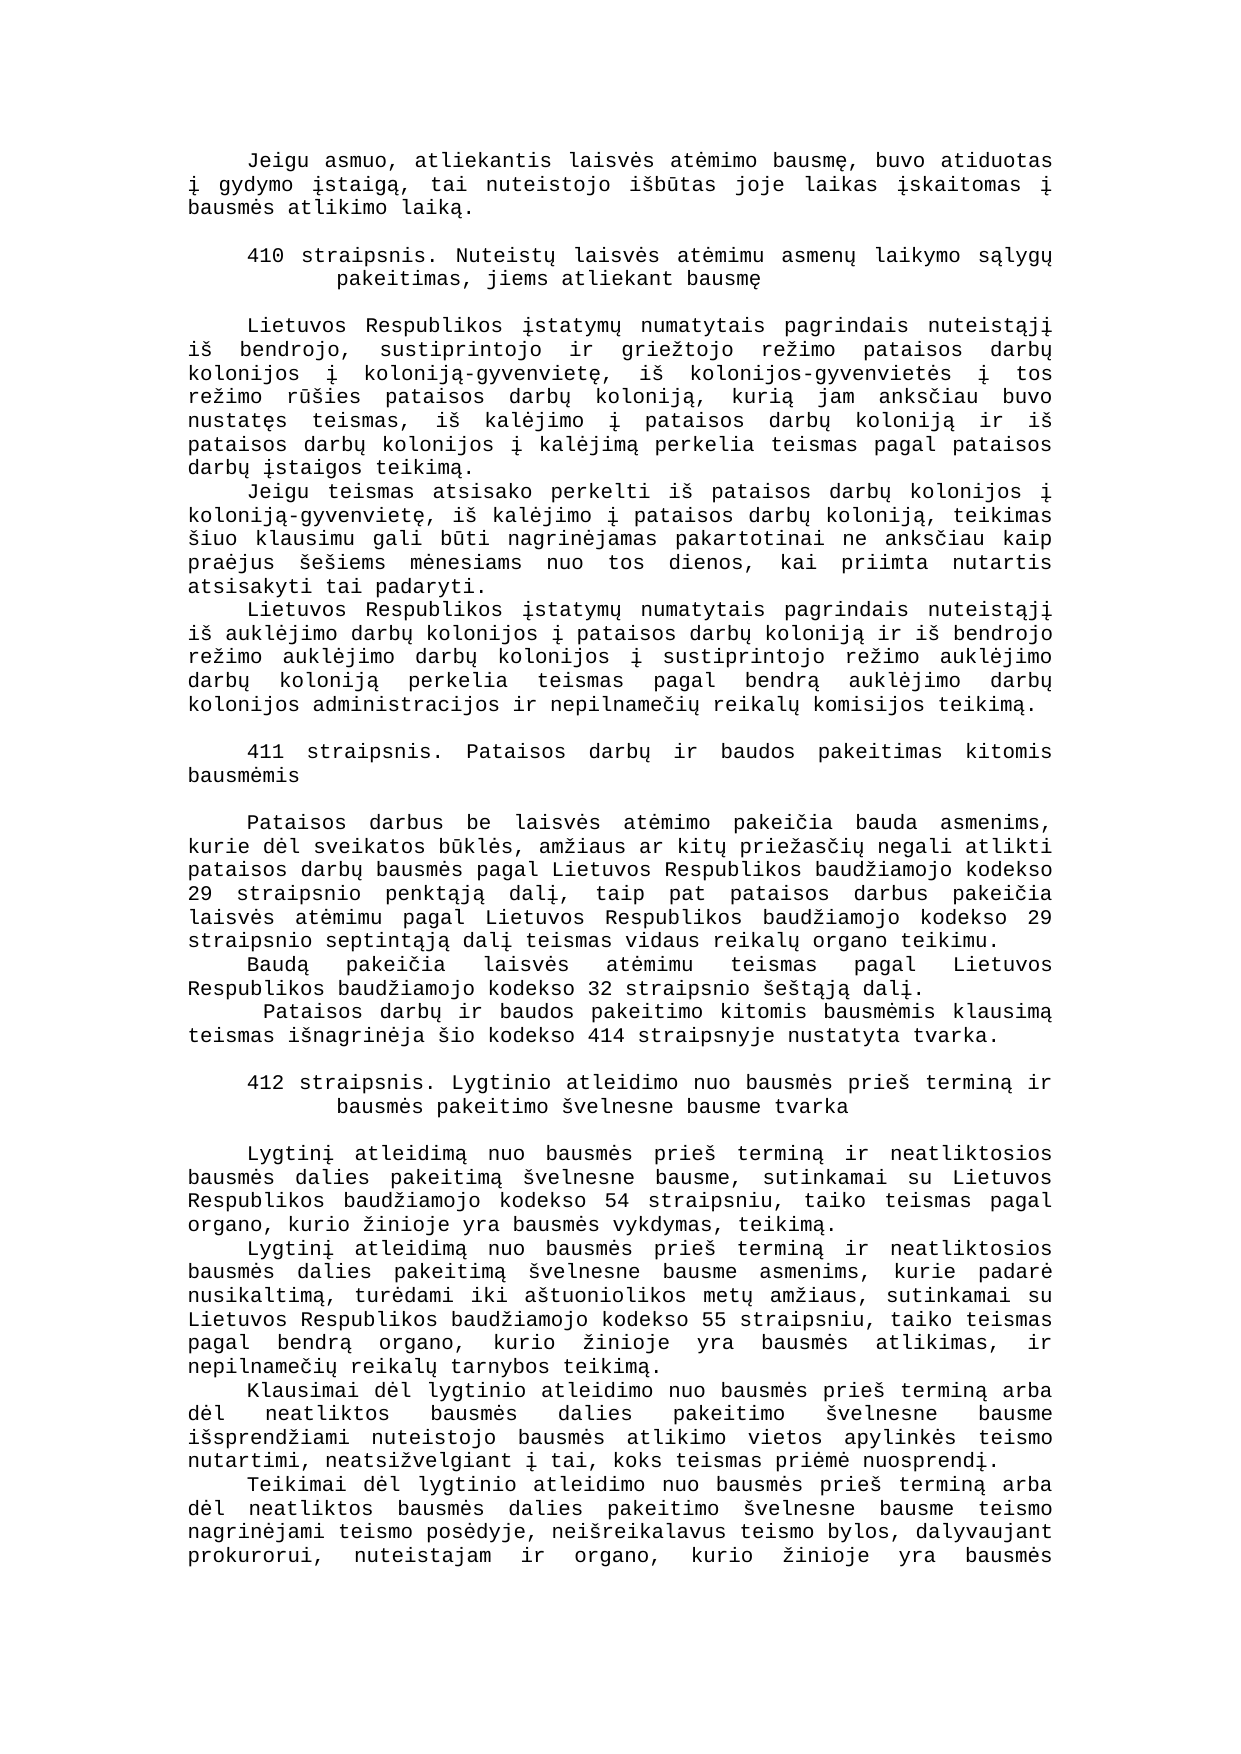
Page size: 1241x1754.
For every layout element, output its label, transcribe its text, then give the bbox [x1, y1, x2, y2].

text 411 straipsnis. Pataisos darbų ir baudos pakeitimas kitomis bausmėmis [187, 741, 1053, 788]
text Baudą pakeičia laisvės atėmimu teismas pagal Lietuvos Respublikos baudžiamojo kodekso 32 straipsnio šeštąją dalį. [187, 954, 1053, 1001]
text Lygtinį atleidimą nuo bausmės prieš terminą ir neatliktosios bausmės dalies pakeitimą švelnesne bausme, sutinkamai su Lietuvos Respublikos baudžiamojo kodekso 54 straipsniu, taiko teismas pagal organo, kurio žinioje yra bausmės vykdymas, teikimą. [187, 1143, 1053, 1238]
text Lygtinį atleidimą nuo bausmės prieš terminą ir neatliktosios bausmės dalies pakeitimą švelnesne bausme asmenims, kurie padarė nusikaltimą, turėdami iki aštuoniolikos metų amžiaus, sutinkamai su Lietuvos Respublikos baudžiamojo kodekso 55 straipsniu, taiko teismas pagal bendrą organo, kurio žinioje yra bausmės atlikimas, ir nepilnamečių reikalų tarnybos teikimą. [187, 1238, 1053, 1379]
text Teikimai dėl lygtinio atleidimo nuo bausmės prieš terminą arba dėl neatliktos bausmės dalies pakeitimo švelnesne bausme teismo nagrinėjami teismo posėdyje, neišreikalavus teismo bylos, dalyvaujant prokurorui, nuteistajam ir organo, kurio žinioje yra bausmės [187, 1474, 1053, 1569]
text Pataisos darbų ir baudos pakeitimo kitomis bausmėmis klausimą teismas išnagrinėja šio kodekso 414 straipsnyje nustatyta tvarka. [187, 1001, 1053, 1048]
text Jeigu teismas atsisako perkelti iš pataisos darbų kolonijos į koloniją-gyvenvietę, iš kalėjimo į pataisos darbų koloniją, teikimas šiuo klausimu gali būti nagrinėjamas pakartotinai ne anksčiau kaip praėjus šešiems mėnesiams nuo tos dienos, kai priimta nutartis atsisakyti tai padaryti. [187, 481, 1053, 599]
text Jeigu asmuo, atliekantis laisvės atėmimo bausmę, buvo atiduotas į gydymo įstaigą, tai nuteistojo išbūtas joje laikas įskaitomas į bausmės atlikimo laiką. [187, 150, 1053, 221]
text 410 straipsnis. Nuteistų laisvės atėmimu asmenų laikymo sąlygų pakeitimas, jiems atliekant bausmę [247, 244, 1053, 292]
text 412 straipsnis. Lygtinio atleidimo nuo bausmės prieš terminą ir bausmės pakeitimo švelnesne bausme tvarka [247, 1072, 1053, 1119]
text Lietuvos Respublikos įstatymų numatytais pagrindais nuteistąjį iš auklėjimo darbų kolonijos į pataisos darbų koloniją ir iš bendrojo režimo auklėjimo darbų kolonijos į sustiprintojo režimo auklėjimo darbų koloniją perkelia teismas pagal bendrą auklėjimo darbų kolonijos administracijos ir nepilnamečių reikalų komisijos teikimą. [187, 599, 1053, 717]
text Lietuvos Respublikos įstatymų numatytais pagrindais nuteistąjį iš bendrojo, sustiprintojo ir griežtojo režimo pataisos darbų kolonijos į koloniją-gyvenvietę, iš kolonijos-gyvenvietės į tos režimo rūšies pataisos darbų koloniją, kurią jam anksčiau buvo nustatęs teismas, iš kalėjimo į pataisos darbų koloniją ir iš pataisos darbų kolonijos į kalėjimą perkelia teismas pagal pataisos darbų įstaigos teikimą. [187, 316, 1053, 481]
text Pataisos darbus be laisvės atėmimo pakeičia bauda asmenims, kurie dėl sveikatos būklės, amžiaus ar kitų priežasčių negali atlikti pataisos darbų bausmės pagal Lietuvos Respublikos baudžiamojo kodekso 29 straipsnio penktąją dalį, taip pat pataisos darbus pakeičia laisvės atėmimu pagal Lietuvos Respublikos baudžiamojo kodekso 29 straipsnio septintąją dalį teismas vidaus reikalų organo teikimu. [187, 812, 1053, 954]
text Klausimai dėl lygtinio atleidimo nuo bausmės prieš terminą arba dėl neatliktos bausmės dalies pakeitimo švelnesne bausme išsprendžiami nuteistojo bausmės atlikimo vietos apylinkės teismo nutartimi, neatsižvelgiant į tai, koks teismas priėmė nuosprendį. [187, 1379, 1053, 1474]
